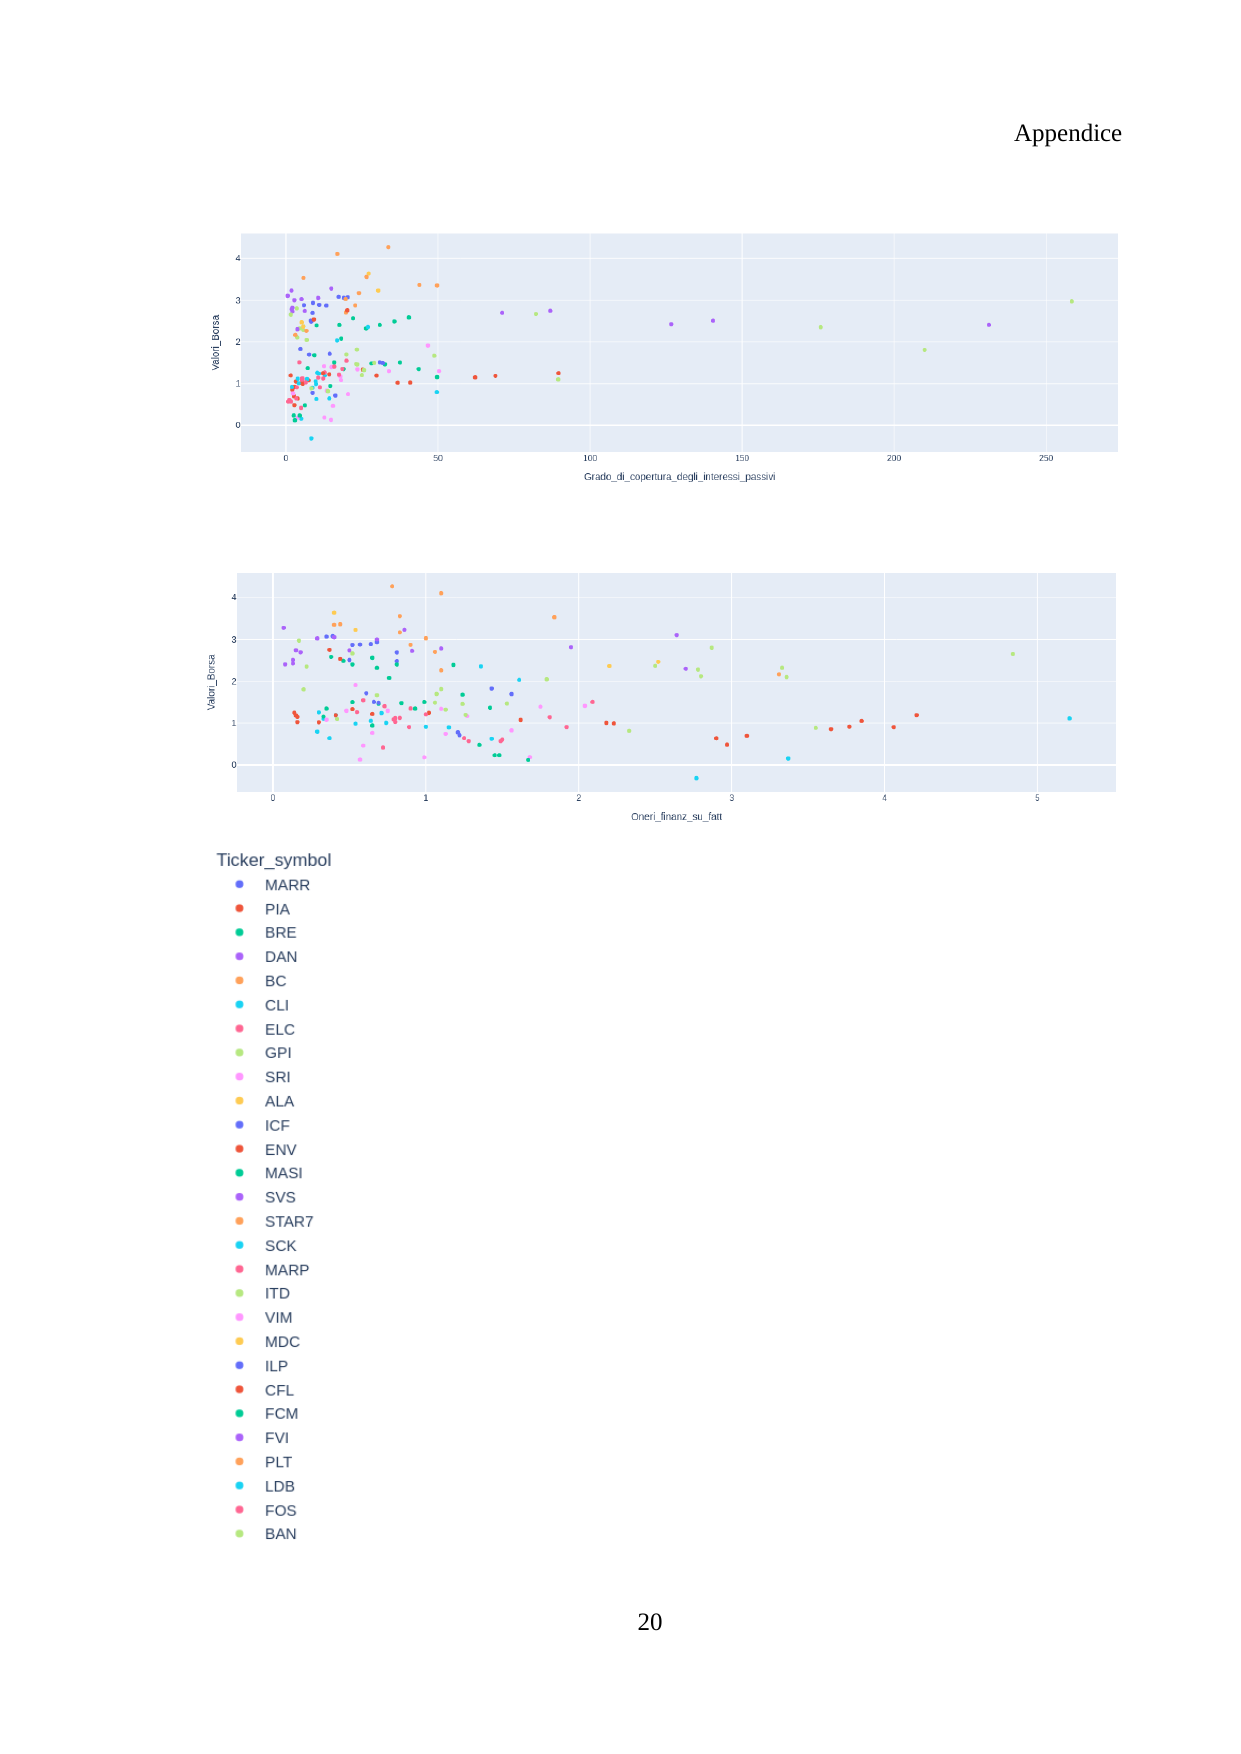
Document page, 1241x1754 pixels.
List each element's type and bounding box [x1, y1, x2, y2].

picture [186, 191, 1132, 508]
picture [186, 530, 1132, 1557]
